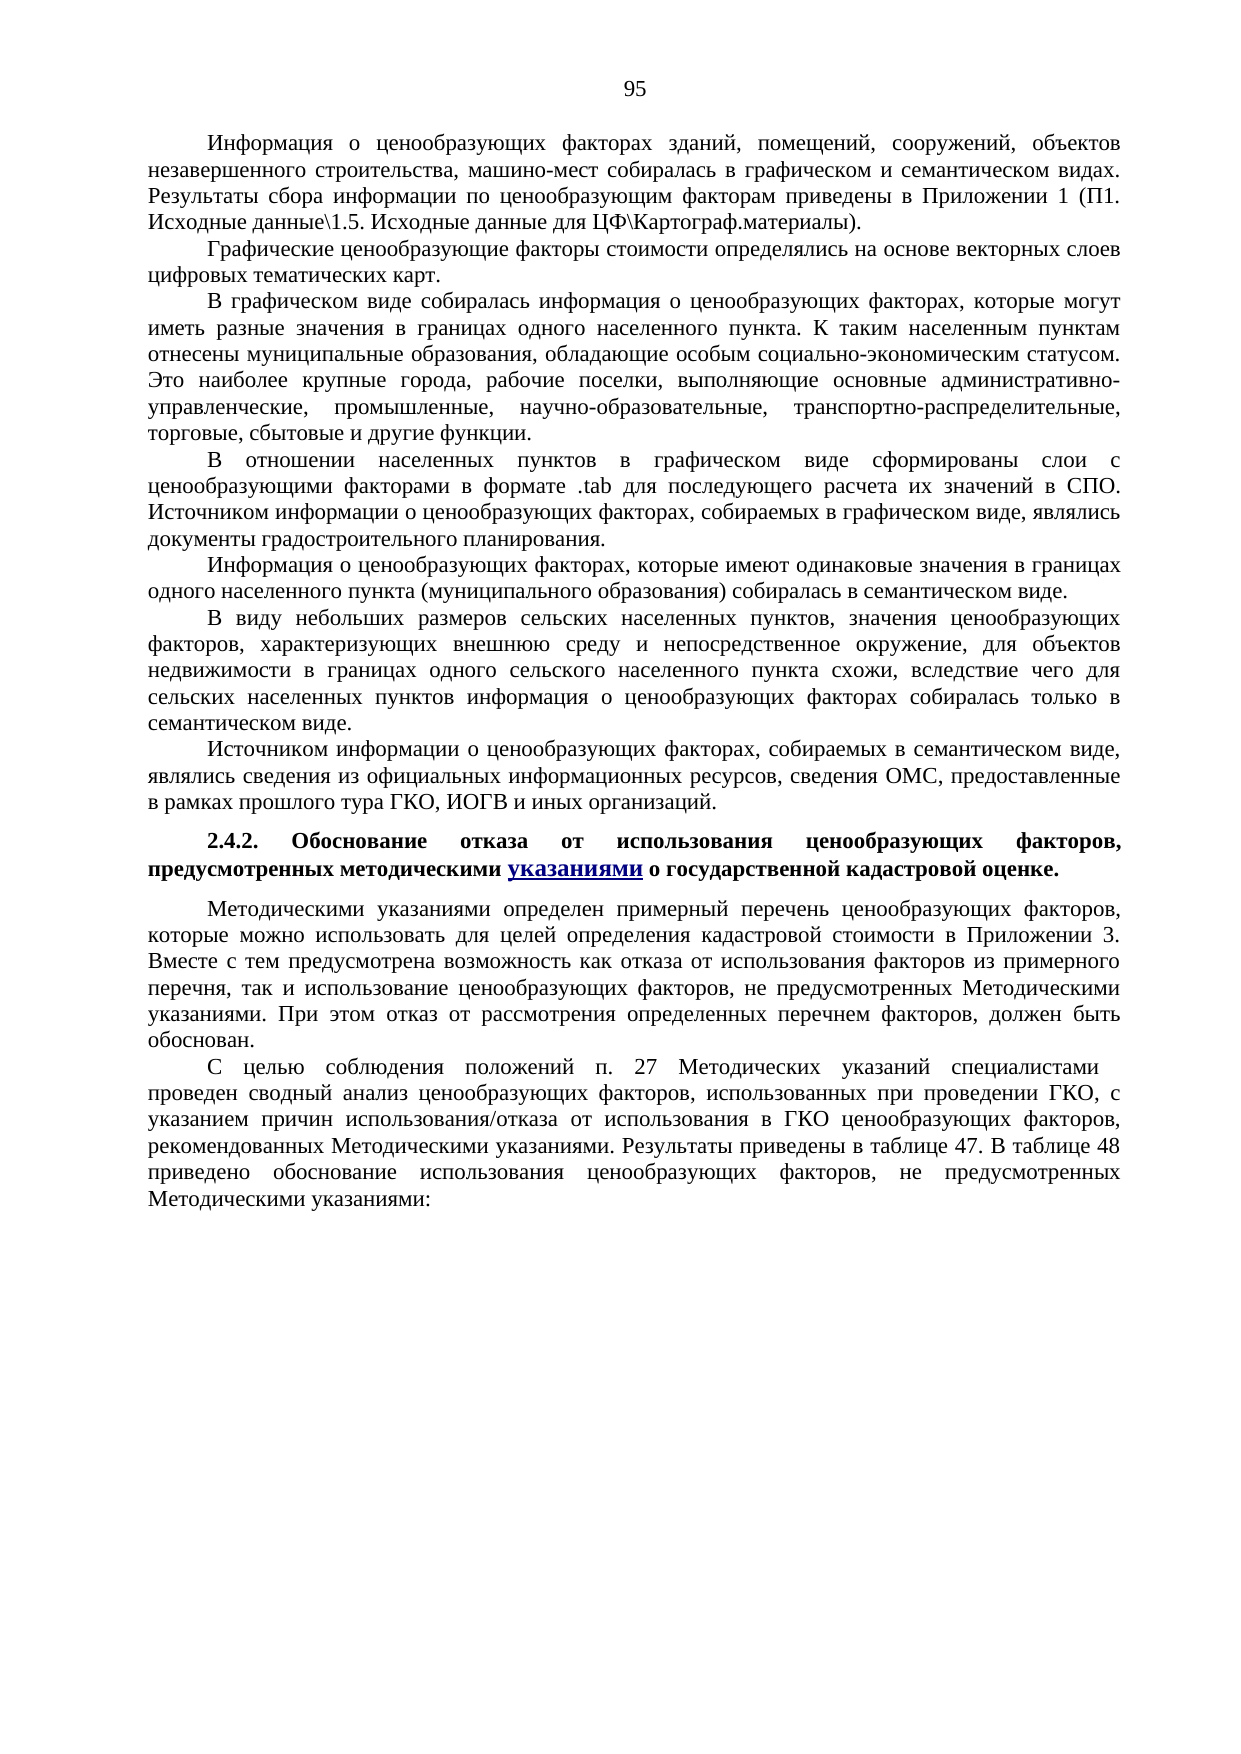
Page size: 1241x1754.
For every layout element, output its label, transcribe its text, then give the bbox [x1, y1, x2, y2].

text С целью соблюдения положений п. 27 Методических указаний специалистами проведен сводный анализ ценообразующих факторов, использованных при проведении ГКО, с указанием причин использования/отказа от использования в ГКО ценообразующих факторов, рекомендованных Методическими указаниями. Результаты приведены в таблице 47. В таблице 48 приведено обоснование использования ценообразующих факторов, не предусмотренных Методическими указаниями: [148, 1053, 1122, 1211]
text Графические ценообразующие факторы стоимости определялись на основе векторных слоев цифровых тематических карт. [148, 235, 1122, 287]
text Информация о ценообразующих факторах зданий, помещений, сооружений, объектов незавершенного строительства, машино-мест собиралась в графическом и семантическом видах. Результаты сбора информации по ценообразующим факторам приведены в Приложении 1 (П1. Исходные данные\1.5. Исходные данные для ЦФ\Картограф.материалы). [148, 129, 1122, 235]
text В отношении населенных пунктов в графическом виде сформированы слои с ценообразующими факторами в формате .tab для последующего расчета их значений в СПО. Источником информации о ценообразующих факторах, собираемых в графическом виде, являлись документы градостроительного планирования. [148, 446, 1122, 551]
title 2.4.2. Обоснование отказа от использования ценообразующих факторов, предусмотренных методическими указаниями о государственной кадастровой оценке. [148, 827, 1122, 882]
text Информация о ценообразующих факторах, которые имеют одинаковые значения в границах одного населенного пункта (муниципального образования) собиралась в семантическом виде. [148, 551, 1122, 604]
text В виду небольших размеров сельских населенных пунктов, значения ценообразующих факторов, характеризующих внешнюю среду и непосредственное окружение, для объектов недвижимости в границах одного сельского населенного пункта схожи, вследствие чего для сельских населенных пунктов информация о ценообразующих факторах собиралась только в семантическом виде. [148, 604, 1122, 736]
text Источником информации о ценообразующих факторах, собираемых в семантическом виде, являлись сведения из официальных информационных ресурсов, сведения ОМС, предоставленные в рамках прошлого тура ГКО, ИОГВ и иных организаций. [148, 736, 1122, 814]
text Методическими указаниями определен примерный перечень ценообразующих факторов, которые можно использовать для целей определения кадастровой стоимости в Приложении 3. Вместе с тем предусмотрена возможность как отказа от использования факторов из примерного перечня, так и использование ценообразующих факторов, не предусмотренных Методическими указаниями. При этом отказ от рассмотрения определенных перечнем факторов, должен быть обоснован. [148, 895, 1122, 1053]
text В графическом виде собиралась информация о ценообразующих факторах, которые могут иметь разные значения в границах одного населенного пункта. К таким населенным пунктам отнесены муниципальные образования, обладающие особым социально-экономическим статусом. Это наиболее крупные города, рабочие поселки, выполняющие основные административно-управленческие, промышленные, научно-образовательные, транспортно-распределительные, торговые, сбытовые и другие функции. [148, 287, 1122, 446]
